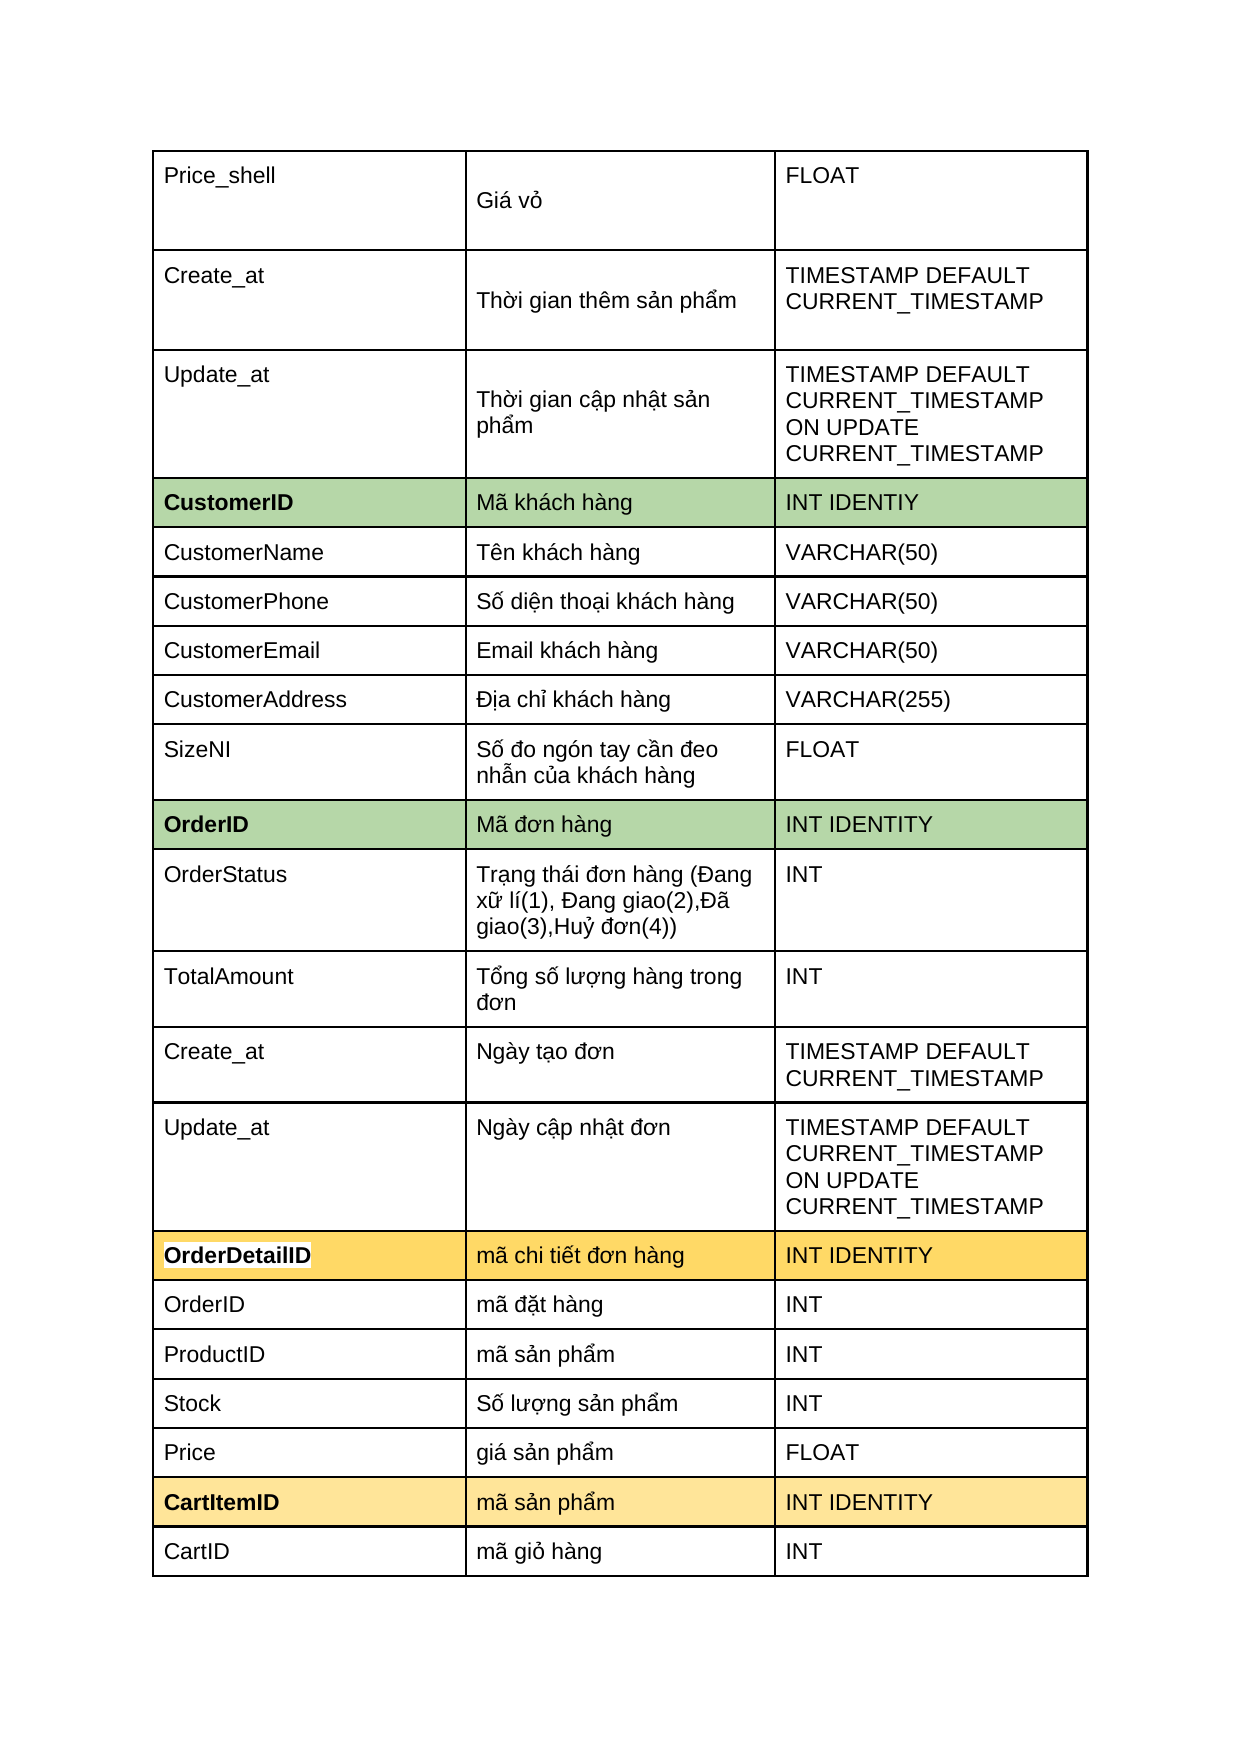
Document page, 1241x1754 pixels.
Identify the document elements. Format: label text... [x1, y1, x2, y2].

table_cell VARCHAR(255) [776, 676, 1086, 723]
table_cell VARCHAR(50) [776, 528, 1086, 575]
table_cell mã chi tiết đơn hàng [467, 1232, 774, 1279]
table_cell INT IDENTITY [776, 1478, 1086, 1525]
table_cell TIMESTAMP DEFAULT CURRENT_TIMESTAMP ON UPDATE CURRENT_TIMESTAMP [776, 1104, 1086, 1230]
table_cell CustomerAddress [154, 676, 465, 723]
table_cell OrderStatus [154, 850, 465, 950]
table_cell FLOAT [776, 1429, 1086, 1476]
table_cell INT [776, 1330, 1086, 1377]
table_cell CustomerPhone [154, 578, 465, 625]
table_cell INT [776, 1281, 1086, 1328]
table_cell Ngày tạo đơn [467, 1028, 774, 1101]
table_cell OrderID [154, 801, 465, 848]
table_cell VARCHAR(50) [776, 578, 1086, 625]
table_cell mã sản phẩm [467, 1330, 774, 1377]
table_cell Địa chỉ khách hàng [467, 676, 774, 723]
table_cell Số diện thoại khách hàng [467, 578, 774, 625]
table_cell ProductID [154, 1330, 465, 1377]
table_cell Price_shell [154, 152, 465, 249]
table_cell Thời gian thêm sản phẩm [467, 251, 774, 348]
table_cell Create_at [154, 1028, 465, 1101]
table_cell TIMESTAMP DEFAULT CURRENT_TIMESTAMP [776, 1028, 1086, 1101]
table_cell Mã khách hàng [467, 479, 774, 526]
table_cell INT IDENTIY [776, 479, 1086, 526]
table_cell INT [776, 850, 1086, 950]
table_cell FLOAT [776, 725, 1086, 799]
table_cell Mã đơn hàng [467, 801, 774, 848]
table_cell Trạng thái đơn hàng (Đang xữ lí(1), Đang giao(2),Đã giao(3),Huỷ đơn(4)) [467, 850, 774, 950]
table_cell Email khách hàng [467, 627, 774, 674]
table_cell TIMESTAMP DEFAULT CURRENT_TIMESTAMP [776, 251, 1086, 348]
table_cell CartItemID [154, 1478, 465, 1525]
table_cell Stock [154, 1380, 465, 1427]
table_cell INT [776, 952, 1086, 1026]
table_cell TotalAmount [154, 952, 465, 1026]
table_cell TIMESTAMP DEFAULT CURRENT_TIMESTAMP ON UPDATE CURRENT_TIMESTAMP [776, 351, 1086, 477]
table_cell Update_at [154, 1104, 465, 1230]
table_cell Số đo ngón tay cần đeo nhẫn của khách hàng [467, 725, 774, 799]
table_cell mã đặt hàng [467, 1281, 774, 1328]
table_cell VARCHAR(50) [776, 627, 1086, 674]
table_cell Update_at [154, 351, 465, 477]
table_cell Thời gian cập nhật sản phẩm [467, 351, 774, 477]
table_cell Giá vỏ [467, 152, 774, 249]
table_cell mã sản phẩm [467, 1478, 774, 1525]
table_cell giá sản phẩm [467, 1429, 774, 1476]
table_cell INT [776, 1380, 1086, 1427]
table_cell CustomerName [154, 528, 465, 575]
table_cell CustomerEmail [154, 627, 465, 674]
table_cell OrderID [154, 1281, 465, 1328]
table_cell INT [776, 1528, 1086, 1574]
table_cell SizeNI [154, 725, 465, 799]
table_cell Số lượng sản phẩm [467, 1380, 774, 1427]
table_cell mã giỏ hàng [467, 1528, 774, 1574]
table_cell Create_at [154, 251, 465, 348]
table_cell INT IDENTITY [776, 801, 1086, 848]
table_cell INT IDENTITY [776, 1232, 1086, 1279]
table_cell Ngày cập nhật đơn [467, 1104, 774, 1230]
table_cell FLOAT [776, 152, 1086, 249]
table_cell Price [154, 1429, 465, 1476]
table_cell Tên khách hàng [467, 528, 774, 575]
table_cell CustomerID [154, 479, 465, 526]
table_cell CartID [154, 1528, 465, 1574]
table_cell Tổng số lượng hàng trong đơn [467, 952, 774, 1026]
table_cell OrderDetailID [154, 1232, 465, 1279]
